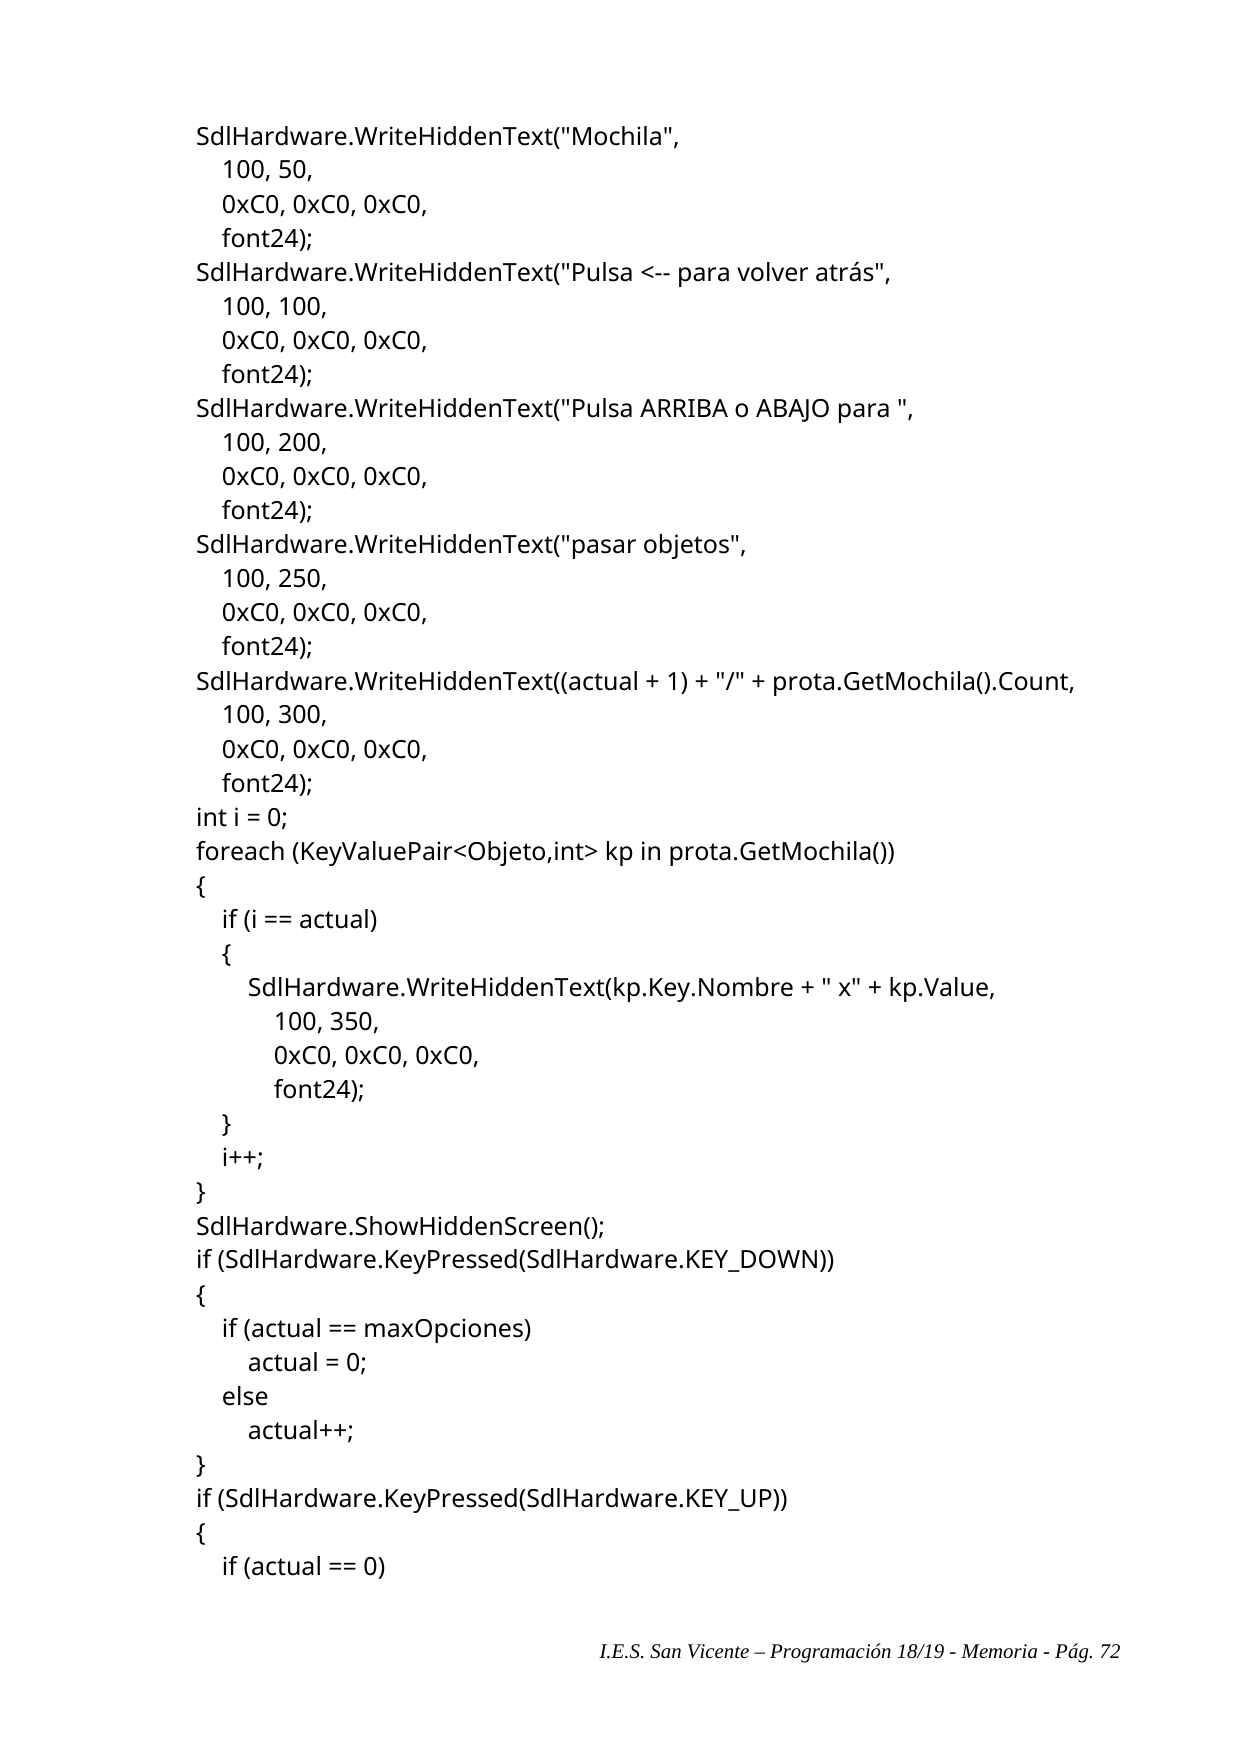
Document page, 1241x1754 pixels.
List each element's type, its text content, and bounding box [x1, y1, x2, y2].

text 0xC0, 0xC0, 0xC0, [118, 322, 1122, 357]
text 0xC0, 0xC0, 0xC0, [118, 1038, 1122, 1072]
text font24); [118, 357, 1122, 391]
text if (actual == 0) [118, 1549, 1122, 1583]
text SdlHardware.WriteHiddenText("Pulsa <-- para volver atrás", [118, 254, 1122, 288]
text { [118, 1515, 1122, 1549]
text if (SdlHardware.KeyPressed(SdlHardware.KEY_DOWN)) [118, 1242, 1122, 1276]
text actual++; [118, 1412, 1122, 1447]
text } [118, 1447, 1122, 1481]
text SdlHardware.WriteHiddenText("Pulsa ARRIBA o ABAJO para ", [118, 391, 1122, 425]
text if (SdlHardware.KeyPressed(SdlHardware.KEY_UP)) [118, 1481, 1122, 1515]
text 100, 250, [118, 561, 1122, 595]
text 100, 300, [118, 697, 1122, 731]
text if (actual == maxOpciones) [118, 1310, 1122, 1344]
text SdlHardware.WriteHiddenText("pasar objetos", [118, 527, 1122, 561]
text { [118, 936, 1122, 970]
text 100, 100, [118, 288, 1122, 322]
text font24); [118, 220, 1122, 254]
text 0xC0, 0xC0, 0xC0, [118, 459, 1122, 493]
text SdlHardware.WriteHiddenText("Mochila", [118, 118, 1122, 152]
text 100, 50, [118, 152, 1122, 186]
text actual = 0; [118, 1344, 1122, 1378]
text } [118, 1174, 1122, 1208]
text } [118, 1106, 1122, 1140]
text i++; [118, 1140, 1122, 1174]
text { [118, 867, 1122, 902]
text font24); [118, 1072, 1122, 1106]
text font24); [118, 629, 1122, 663]
text font24); [118, 765, 1122, 799]
text 100, 350, [118, 1004, 1122, 1038]
text foreach (KeyValuePair<Objeto,int> kp in prota.GetMochila()) [118, 833, 1122, 867]
text font24); [118, 493, 1122, 527]
text SdlHardware.WriteHiddenText(kp.Key.Nombre + " x" + kp.Value, [118, 970, 1122, 1004]
text 100, 200, [118, 425, 1122, 459]
text 0xC0, 0xC0, 0xC0, [118, 595, 1122, 629]
text else [118, 1378, 1122, 1412]
text { [118, 1276, 1122, 1310]
text SdlHardware.WriteHiddenText((actual + 1) + "/" + prota.GetMochila().Count, [118, 663, 1122, 697]
text SdlHardware.ShowHiddenScreen(); [118, 1208, 1122, 1242]
text 0xC0, 0xC0, 0xC0, [118, 731, 1122, 765]
text 0xC0, 0xC0, 0xC0, [118, 186, 1122, 220]
text int i = 0; [118, 799, 1122, 833]
text if (i == actual) [118, 902, 1122, 936]
